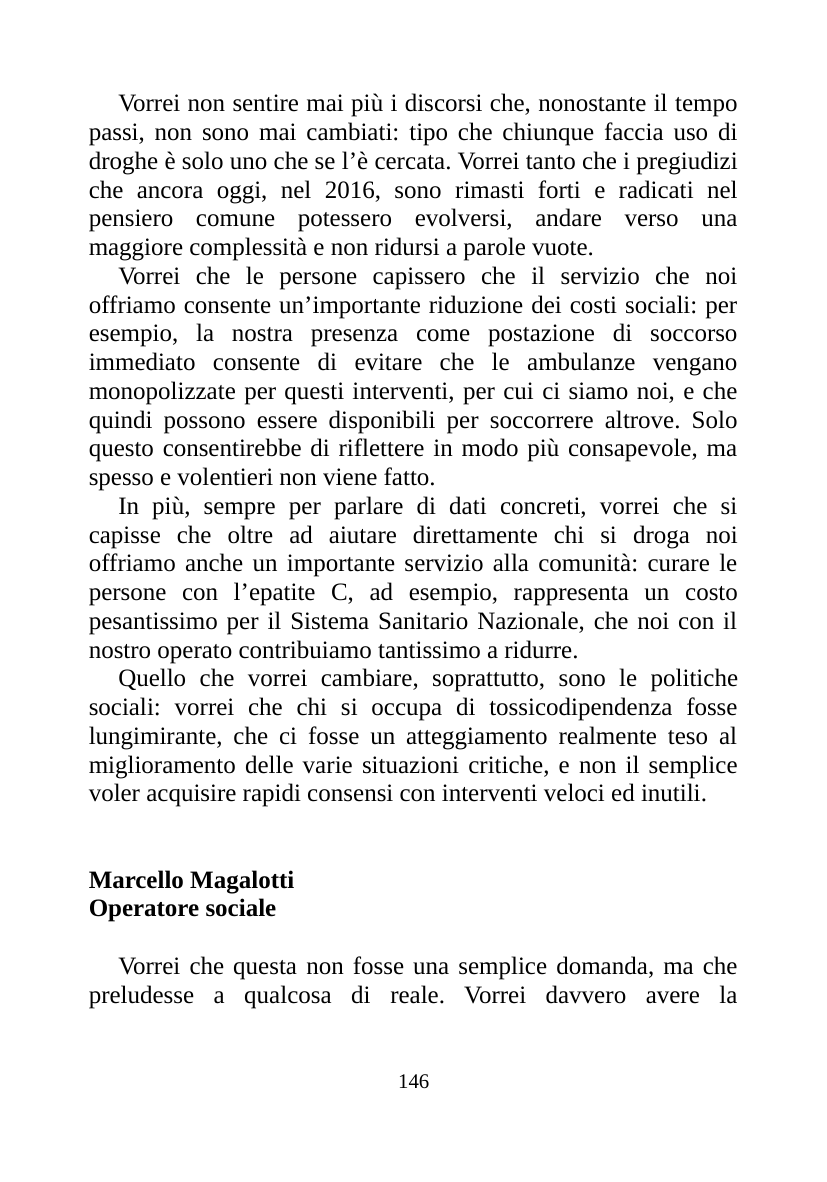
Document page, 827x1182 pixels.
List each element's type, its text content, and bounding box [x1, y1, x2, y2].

text Vorrei non sentire mai più i discorsi che, nonostante il tempo passi, non sono mai cambiati: tipo che chiunque faccia uso di droghe è solo uno che se l’è cercata. Vorrei tanto che i pregiudizi che ancora oggi, nel 2016, sono rimasti forti e radicati nel pensiero comune potessero evolversi, andare verso una maggiore complessità e non ridursi a parole vuote. [88, 88, 738, 261]
text In più, sempre per parlare di dati concreti, vorrei che si capisse che oltre ad aiutare direttamente chi si droga noi offriamo anche un importante servizio alla comunità: curare le persone con l’epatite C, ad esempio, rappresenta un costo pesantissimo per il Sistema Sanitario Nazionale, che noi con il nostro operato contribuiamo tantissimo a ridurre. [88, 491, 738, 663]
subtitle Operatore sociale [88, 893, 738, 922]
text Vorrei che le persone capissero che il servizio che noi offriamo consente un’importante riduzione dei costi sociali: per esempio, la nostra presenza come postazione di soccorso immediato consente di evitare che le ambulanze vengano monopolizzate per questi interventi, per cui ci siamo noi, e che quindi possono essere disponibili per soccorrere altrove. Solo questo consentirebbe di riflettere in modo più consapevole, ma spesso e volentieri non viene fatto. [88, 261, 738, 491]
text Vorrei che questa non fosse una semplice domanda, ma che preludesse a qualcosa di reale. Vorrei davvero avere la [88, 951, 738, 1008]
subtitle Marcello Magalotti [88, 865, 738, 893]
text Quello che vorrei cambiare, soprattutto, sono le politiche sociali: vorrei che chi si occupa di tossicodipendenza fosse lungimirante, che ci fosse un atteggiamento realmente teso al miglioramento delle varie situazioni critiche, e non il semplice voler acquisire rapidi consensi con interventi veloci ed inutili. [88, 663, 738, 807]
